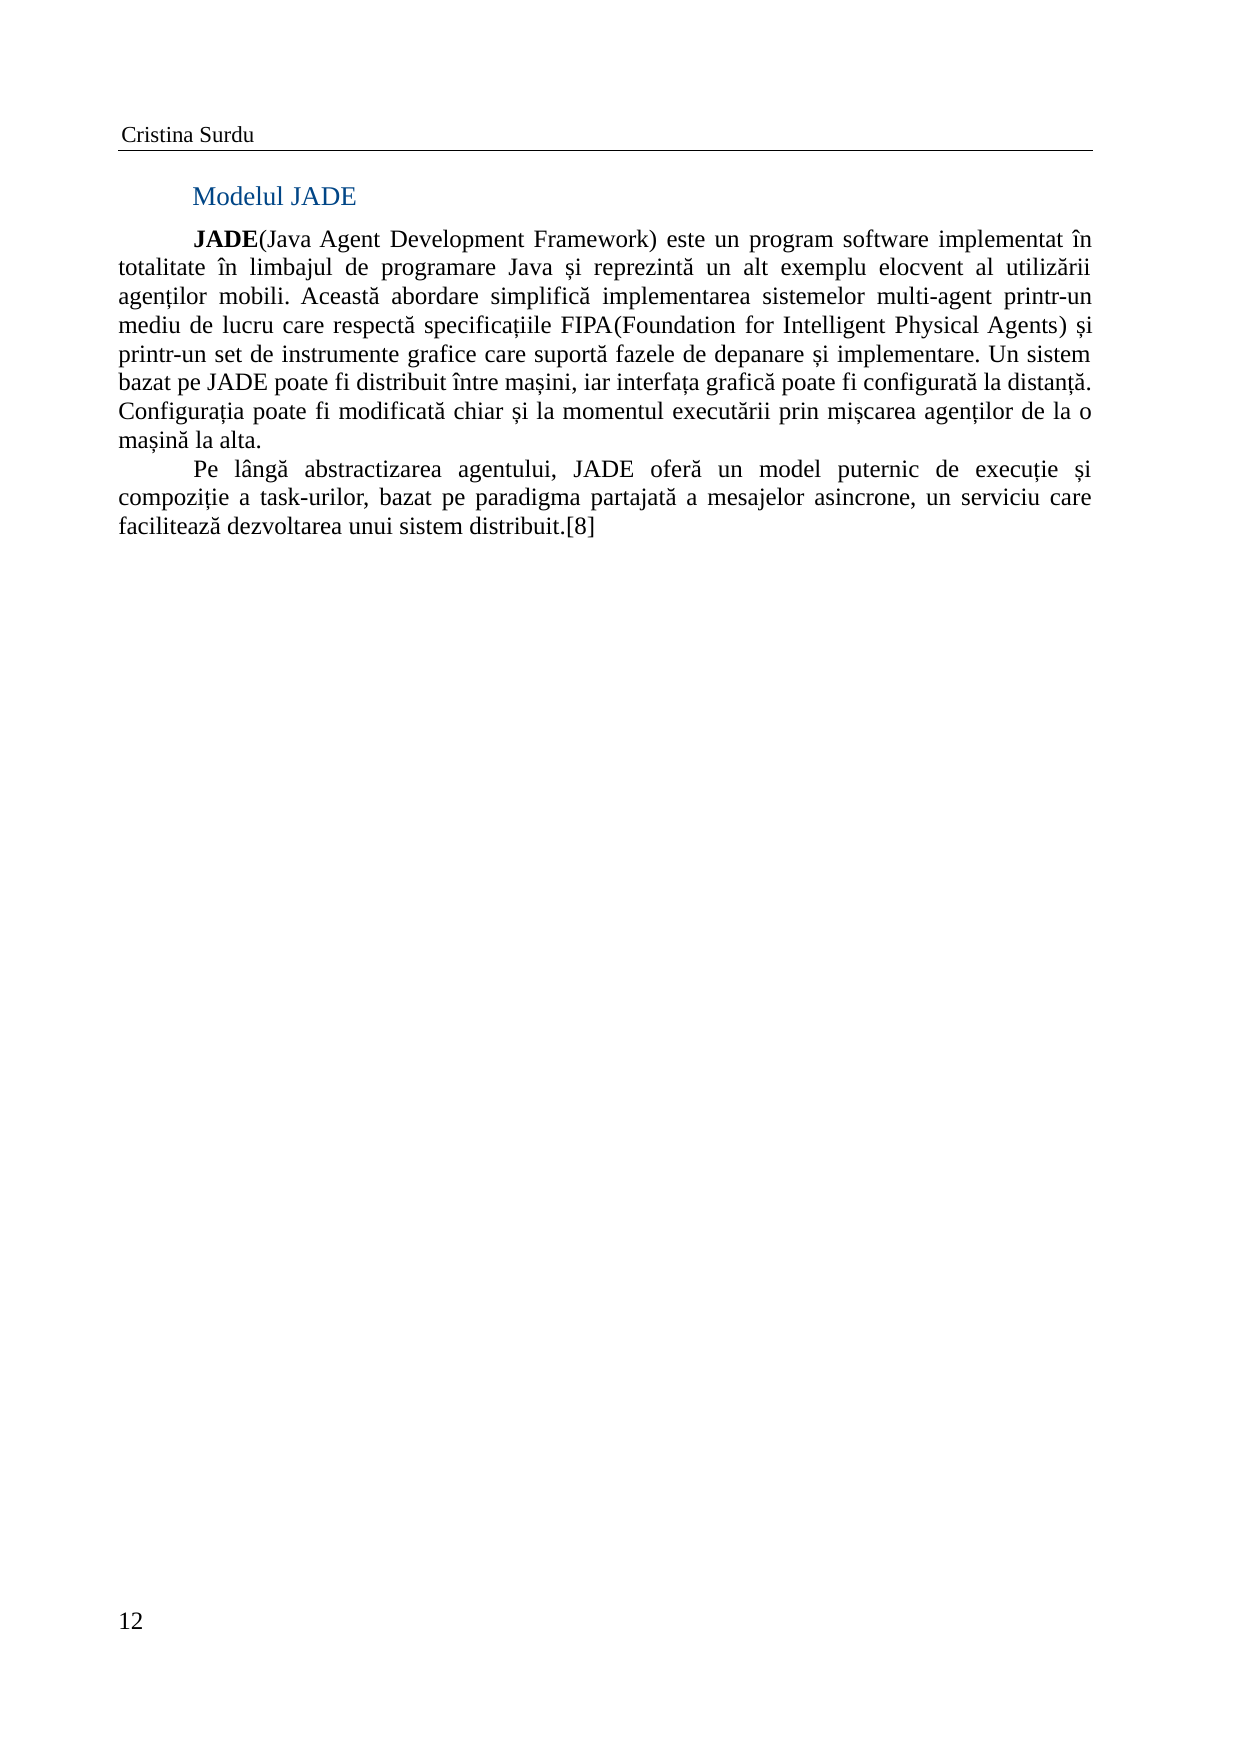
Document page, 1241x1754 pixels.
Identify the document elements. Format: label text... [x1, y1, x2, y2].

text JADE(Java Agent Development Framework) este un program software implementat în totalitate în limbajul de programare Java și reprezintă un alt exemplu elocvent al utilizării agenților mobili. Această abordare simplifică implementarea sistemelor multi-agent printr-un mediu de lucru care respectă specificațiile FIPA(Foundation for Intelligent Physical Agents) și printr-un set de instrumente grafice care suportă fazele de depanare și implementare. Un sistem bazat pe JADE poate fi distribuit între mașini, iar interfața grafică poate fi configurată la distanță. Configurația poate fi modificată chiar și la momentul executării prin mișcarea agenților de la o mașină la alta. [118, 224, 1093, 454]
subtitle Modelul JADE [192, 180, 1093, 211]
text Pe lângă abstractizarea agentului, JADE oferă un model puternic de execuție și compoziție a task-urilor, bazat pe paradigma partajată a mesajelor asincrone, un serviciu care facilitează dezvoltarea unui sistem distribuit.[8] [118, 454, 1093, 540]
